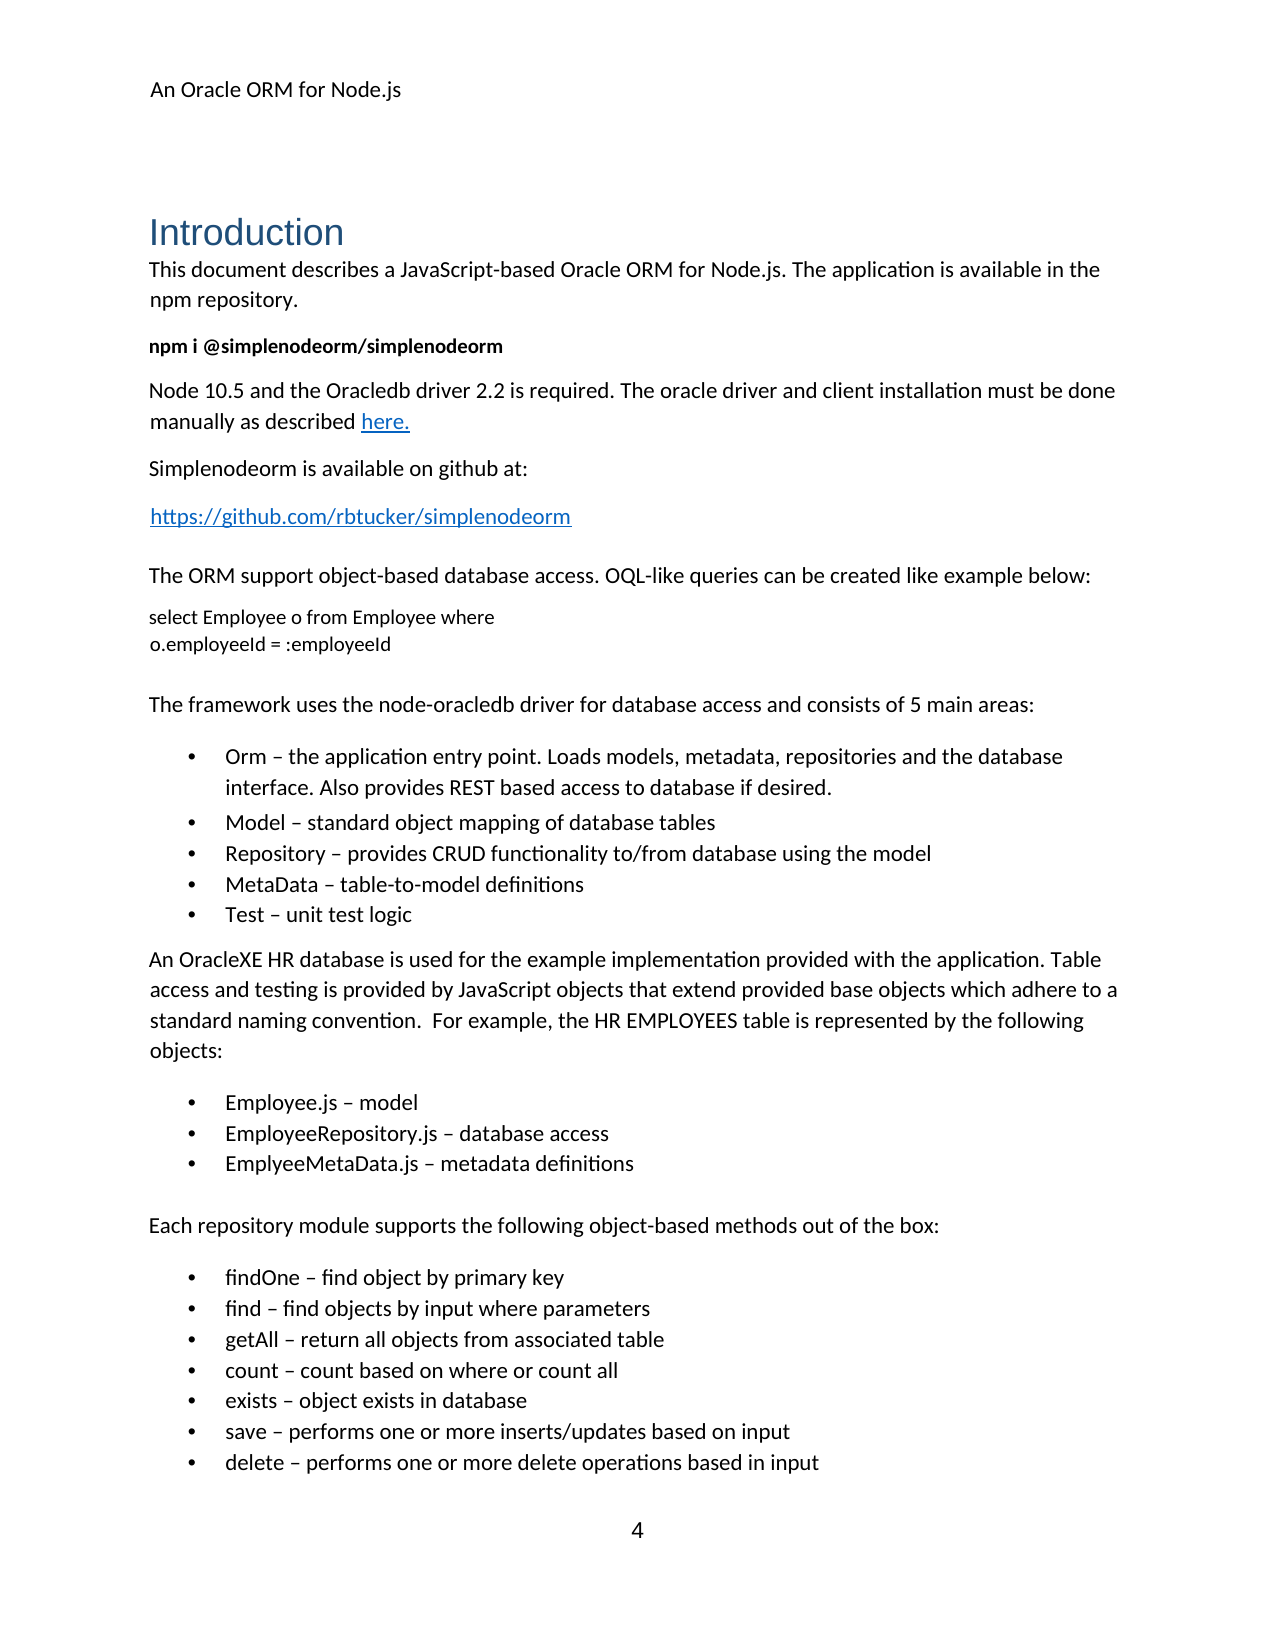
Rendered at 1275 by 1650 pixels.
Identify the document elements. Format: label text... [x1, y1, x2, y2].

list Orm – the application entry point. Loads models, metadata, repositories and the database interface. Also provides REST based access to database if desired. [188, 742, 1132, 801]
list Employee.js – model [188, 1088, 1132, 1116]
text The framework uses the node-oracledb driver for database access and consists of 5 main areas: [148, 690, 1132, 718]
text Each repository module supports the following object-based methods out of the box: [148, 1211, 1132, 1239]
list exists – object exists in database [188, 1387, 1132, 1414]
list Model – standard object mapping of database tables [188, 808, 1132, 836]
list Repository – provides CRUD functionality to/from database using the model [188, 839, 1132, 867]
text Node 10.5 and the Oracledb driver 2.2 is required. The oracle driver and client installation must be done manually as described here. [148, 376, 1132, 435]
list count – count based on where or count all [188, 1356, 1132, 1384]
text https://github.com/rbtucker/simplenodeorm [150, 502, 1143, 530]
text npm i @simplenodeorm/simplenodeorm [148, 333, 1143, 358]
list findOne – find object by primary key [188, 1263, 1132, 1291]
list delete – performs one or more delete operations based in input [188, 1448, 1132, 1476]
text select Employee o from Employee where o.employeeId = :employeeId [148, 604, 550, 657]
list EmployeeRepository.js – database access [188, 1119, 1132, 1147]
list Test – unit test logic [188, 901, 1132, 929]
text The ORM support object-based database access. OQL-like queries can be created like example below: [148, 561, 1132, 589]
list MetaData – table-to-model definitions [188, 870, 1132, 898]
list find – find objects by input where parameters [188, 1294, 1132, 1322]
list save – performs one or more inserts/updates based on input [188, 1417, 1132, 1445]
subtitle Introduction [148, 210, 1143, 253]
list getAll – return all objects from associated table [188, 1325, 1132, 1353]
text This document describes a JavaScript-based Oracle ORM for Node.js. The application is available in the npm repository. [148, 255, 1132, 313]
list EmplyeeMetaData.js – metadata definitions [188, 1149, 1132, 1178]
text An OracleXE HR database is used for the example implementation provided with the application. Table access and testing is provided by JavaScript objects that extend provided base objects which adhere to a standard naming convention. For example, the HR EMPLOYEES table is represented by the following objects: [148, 945, 1132, 1064]
text Simplenodeorm is available on github at: [148, 454, 1132, 482]
